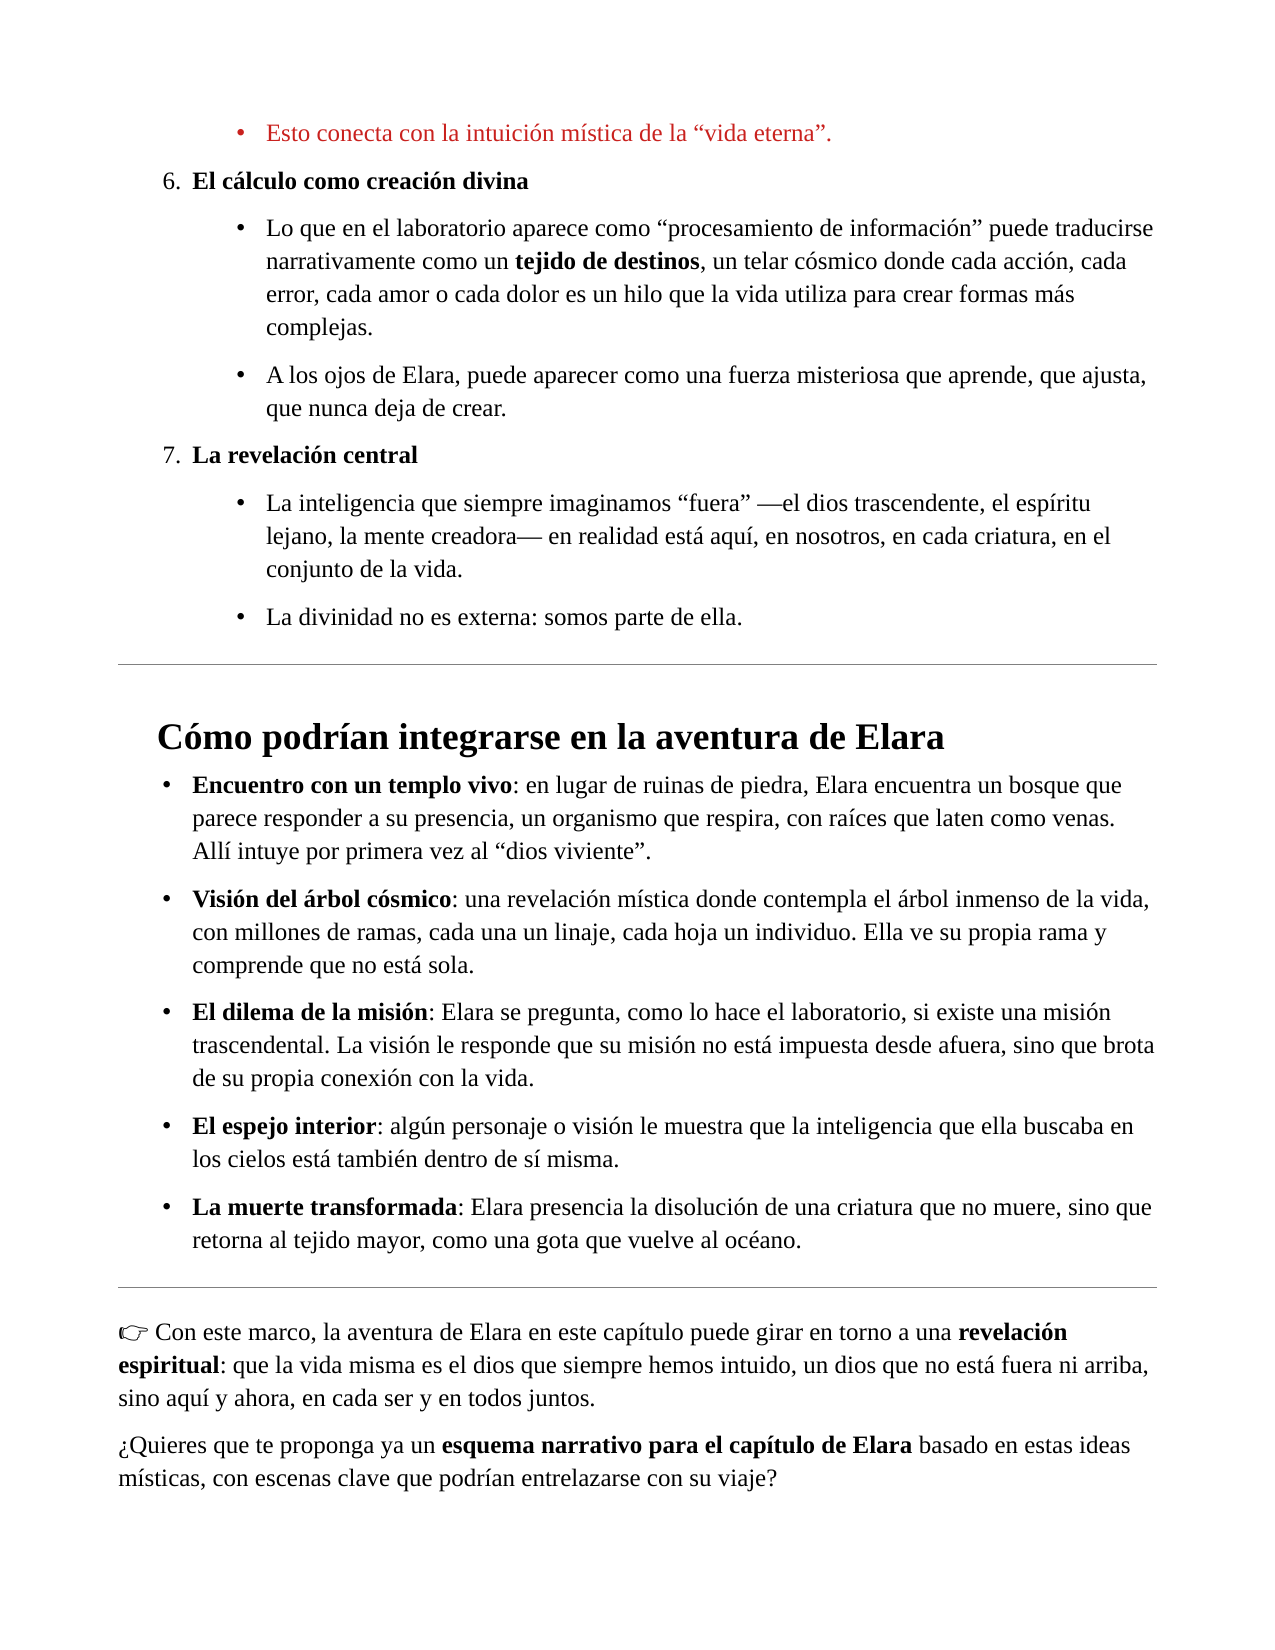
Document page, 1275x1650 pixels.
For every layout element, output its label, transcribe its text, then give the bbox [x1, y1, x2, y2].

list El cálculo como creación divina [162, 166, 1157, 194]
list Encuentro con un templo vivo: en lugar de ruinas de piedra, Elara encuentra un bosque que parece responder a su presencia, un organismo que respira, con raíces que laten como venas. Allí intuye por primera vez al “dios viviente”. [162, 770, 1157, 865]
list La muerte transformada: Elara presencia la disolución de una criatura que no muere, sino que retorna al tejido mayor, como una gota que vuelve al océano. [162, 1192, 1157, 1253]
subtitle ✨ Cómo podrían integrarse en la aventura de Elara [118, 714, 1157, 758]
text 👉 Con este marco, la aventura de Elara en este capítulo puede girar en torno a una revelación espiritual: que la vida misma es el dios que siempre hemos intuido, un dios que no está fuera ni arriba, sino aquí y ahora, en cada ser y en todos juntos. [118, 1317, 1157, 1411]
list Lo que en el laboratorio aparece como “procesamiento de información” puede traducirse narrativamente como un tejido de destinos, un telar cósmico donde cada acción, cada error, cada amor o cada dolor es un hilo que la vida utiliza para crear formas más complejas. [236, 213, 1157, 341]
list La divinidad no es externa: somos parte de ella. [236, 602, 1157, 631]
list Visión del árbol cósmico: una revelación mística donde contempla el árbol inmenso de la vida, con millones de ramas, cada una un linaje, cada hoja un individuo. Ella ve su propia rama y comprende que no está sola. [162, 884, 1157, 979]
list Esto conecta con la intuición mística de la “vida eterna”. [236, 118, 1157, 147]
list El espejo interior: algún personaje o visión le muestra que la inteligencia que ella buscaba en los cielos está también dentro de sí misma. [162, 1111, 1157, 1173]
list A los ojos de Elara, puede aparecer como una fuerza misteriosa que aprende, que ajusta, que nunca deja de crear. [236, 360, 1157, 422]
list La inteligencia que siempre imaginamos “fuera” —el dios trascendente, el espíritu lejano, la mente creadora— en realidad está aquí, en nosotros, en cada criatura, en el conjunto de la vida. [236, 488, 1157, 583]
list La revelación central [162, 441, 1157, 469]
text ¿Quieres que te proponga ya un esquema narrativo para el capítulo de Elara basado en estas ideas místicas, con escenas clave que podrían entrelazarse con su viaje? [118, 1430, 1157, 1492]
list El dilema de la misión: Elara se pregunta, como lo hace el laboratorio, si existe una misión trascendental. La visión le responde que su misión no está impuesta desde afuera, sino que brota de su propia conexión con la vida. [162, 997, 1157, 1092]
